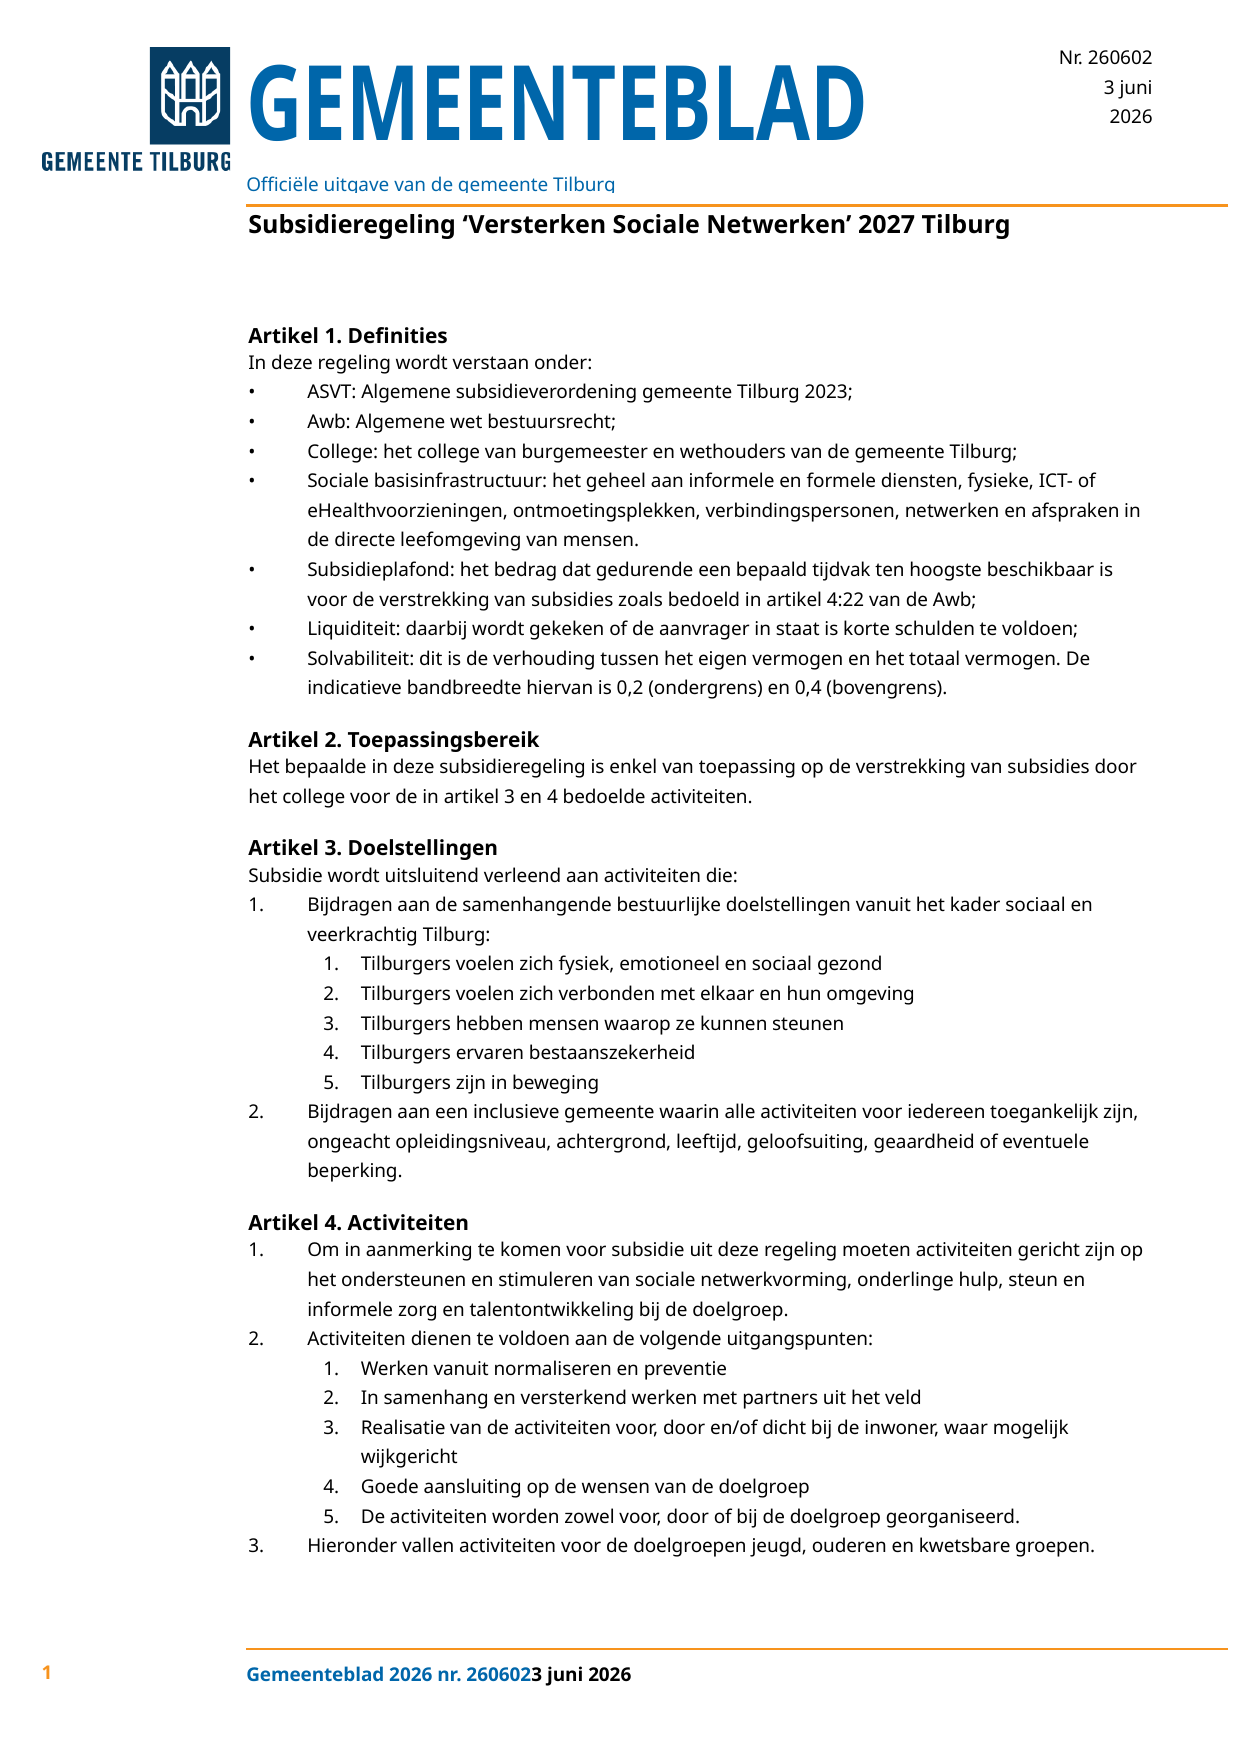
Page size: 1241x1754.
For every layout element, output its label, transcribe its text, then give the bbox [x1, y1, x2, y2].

text Artikel 1. Definities [248, 321, 1152, 349]
list Bijdragen aan een inclusieve gemeente waarin alle activiteiten voor iedereen toegankelijk zijn, ongeacht opleidingsniveau, achtergrond, leeftijd, geloofsuiting, geaardheid of eventuele beperking. [248, 1098, 1152, 1183]
list Awb: Algemene wet bestuursrecht; [248, 408, 1152, 434]
list Goede aansluiting op de wensen van de doelgroep [323, 1473, 1152, 1499]
list Realisatie van de activiteiten voor, door en/of dicht bij de inwoner, waar mogelijk wijkgericht [323, 1414, 1152, 1469]
list Om in aanmerking te komen voor subsidie uit deze regeling moeten activiteiten gericht zijn op het ondersteunen en stimuleren van sociale netwerkvorming, onderlinge hulp, steun en informele zorg en talentontwikkeling bij de doelgroep. [248, 1237, 1152, 1321]
list In samenhang en versterkend werken met partners uit het veld [323, 1384, 1152, 1410]
list Hieronder vallen activiteiten voor de doelgroepen jeugd, ouderen en kwetsbare groepen. [248, 1532, 1152, 1558]
list ASVT: Algemene subsidieverordening gemeente Tilburg 2023; [248, 379, 1152, 404]
text Artikel 4. Activiteiten [248, 1208, 1152, 1237]
list Bijdragen aan de samenhangende bestuurlijke doelstellingen vanuit het kader sociaal en veerkrachtig Tilburg: [248, 891, 1152, 947]
text Artikel 3. Doelstellingen [248, 833, 1152, 862]
list Tilburgers zijn in beweging [323, 1069, 1152, 1095]
text Artikel 2. Toepassingsbereik [248, 725, 1152, 753]
text Subsidie wordt uitsluitend verleend aan activiteiten die: [248, 862, 1152, 888]
list Tilburgers ervaren bestaanszekerheid [323, 1039, 1152, 1065]
text In deze regeling wordt verstaan onder: [248, 349, 1152, 375]
list Tilburgers voelen zich verbonden met elkaar en hun omgeving [323, 980, 1152, 1006]
list Tilburgers voelen zich fysiek, emotioneel en sociaal gezond [323, 951, 1152, 976]
list Tilburgers hebben mensen waarop ze kunnen steunen [323, 1010, 1152, 1036]
text Subsidieregeling ‘Versterken Sociale Netwerken’ 2027 Tilburg [248, 207, 1152, 241]
list College: het college van burgemeester en wethouders van de gemeente Tilburg; [248, 438, 1152, 464]
list Activiteiten dienen te voldoen aan de volgende uitgangspunten: [248, 1325, 1152, 1351]
list De activiteiten worden zowel voor, door of bij de doelgroep georganiseerd. [323, 1503, 1152, 1528]
text Het bepaalde in deze subsidieregeling is enkel van toepassing op de verstrekking van subsidies door het college voor de in artikel 3 en 4 bedoelde activiteiten. [248, 753, 1152, 809]
list Liquiditeit: daarbij wordt gekeken of de aanvrager in staat is korte schulden te voldoen; [248, 615, 1152, 641]
picture [41, 47, 231, 172]
list Subsidieplafond: het bedrag dat gedurende een bepaald tijdvak ten hoogste beschikbaar is voor de verstrekking van subsidies zoals bedoeld in artikel 4:22 van de Awb; [248, 556, 1152, 612]
list Sociale basisinfrastructuur: het geheel aan informele en formele diensten, fysieke, ICT- of eHealthvoorzieningen, ontmoetingsplekken, verbindingspersonen, netwerken en afspraken in de directe leefomgeving van mensen. [248, 467, 1152, 552]
list Solvabiliteit: dit is de verhouding tussen het eigen vermogen en het totaal vermogen. De indicatieve bandbreedte hiervan is 0,2 (ondergrens) en 0,4 (bovengrens). [248, 645, 1152, 700]
list Werken vanuit normaliseren en preventie [323, 1355, 1152, 1381]
